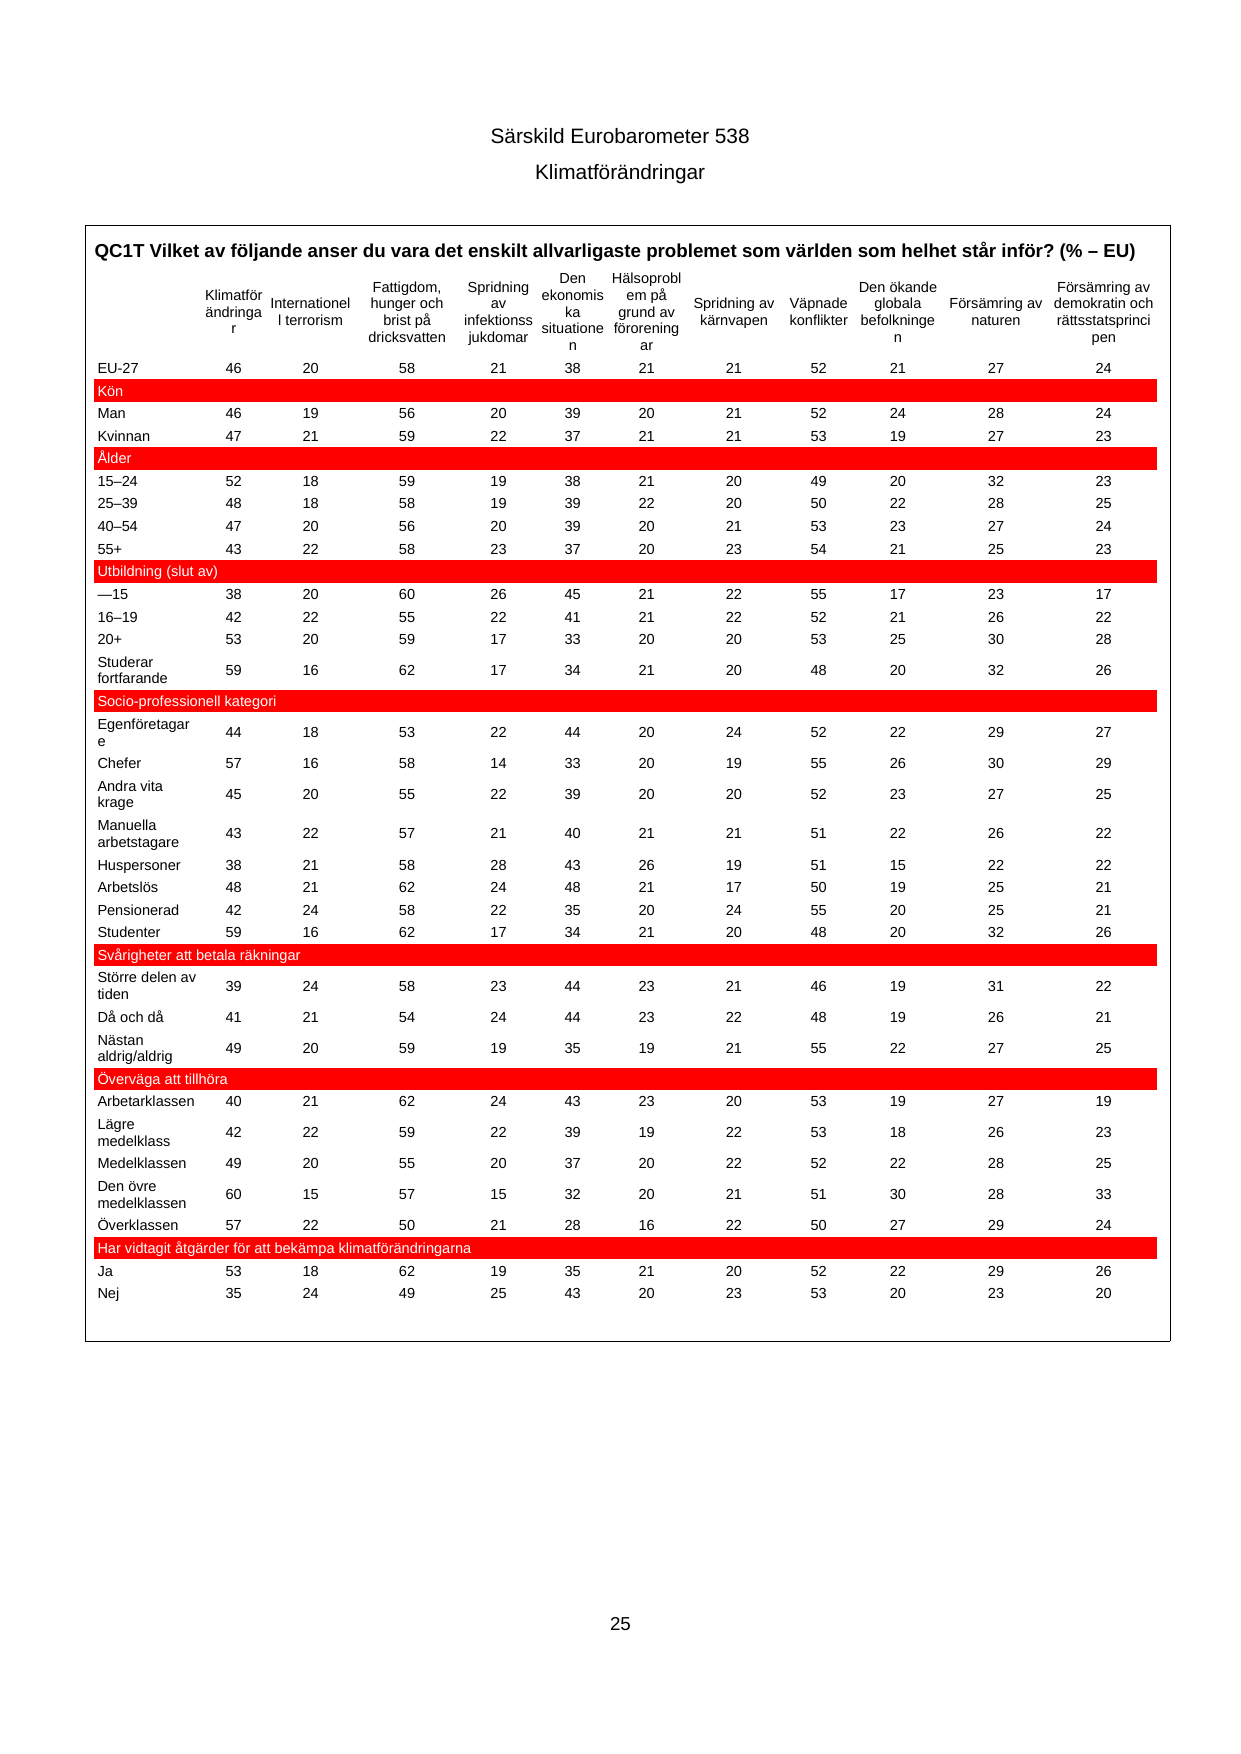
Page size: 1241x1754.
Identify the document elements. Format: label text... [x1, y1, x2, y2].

table_cell 55 [354, 605, 460, 628]
table_cell 47 [200, 425, 267, 447]
table_header Försämring av demokratin och rättsstatsprincipen [1050, 267, 1157, 357]
table_cell 28 [537, 1214, 608, 1237]
table_cell 53 [783, 1090, 853, 1113]
table_cell 52 [783, 402, 853, 424]
table_cell 24 [1050, 402, 1157, 424]
table_cell 55 [354, 775, 460, 814]
table_cell Pensionerad [94, 899, 200, 921]
table_cell 52 [783, 713, 853, 752]
table_cell 24 [684, 713, 783, 752]
table_cell 20 [609, 899, 684, 921]
table_cell 20 [609, 713, 684, 752]
table_cell 21 [684, 814, 783, 853]
table_cell 33 [1050, 1175, 1157, 1214]
table_cell 27 [942, 515, 1049, 537]
table_cell 21 [1050, 876, 1157, 898]
table_cell 25 [1050, 492, 1157, 515]
table_cell 26 [942, 814, 1049, 853]
table_cell 58 [354, 357, 460, 379]
table_cell 57 [200, 1214, 267, 1237]
table_cell 21 [609, 583, 684, 605]
table_cell 19 [460, 470, 537, 492]
table_cell 20 [460, 1152, 537, 1175]
table_cell 23 [942, 583, 1049, 605]
table_cell 35 [537, 1259, 608, 1282]
table_cell Huspersoner [94, 853, 200, 876]
table_cell 46 [200, 357, 267, 379]
table_cell 24 [267, 966, 354, 1006]
table_cell 27 [942, 357, 1049, 379]
table_cell Arbetslös [94, 876, 200, 898]
table_cell 23 [460, 966, 537, 1006]
table_cell 53 [783, 1282, 853, 1304]
table_cell 19 [854, 966, 942, 1006]
table_cell 23 [684, 538, 783, 560]
table_cell 55 [783, 899, 853, 921]
table_cell 21 [609, 605, 684, 628]
table_cell 43 [537, 1282, 608, 1304]
table_cell 24 [1050, 515, 1157, 537]
table_cell 48 [783, 1006, 853, 1028]
table_cell 55 [783, 752, 853, 774]
table_cell 48 [783, 921, 853, 944]
table_cell 44 [200, 713, 267, 752]
table_cell 18 [267, 713, 354, 752]
table_cell 41 [537, 605, 608, 628]
table_cell 29 [1050, 752, 1157, 774]
table_cell 17 [1050, 583, 1157, 605]
table_cell 42 [200, 1113, 267, 1152]
table_cell Medelklassen [94, 1152, 200, 1175]
table_cell 19 [1050, 1090, 1157, 1113]
table_cell 55 [783, 1028, 853, 1068]
table_cell 26 [1050, 921, 1157, 944]
table_cell 29 [942, 1259, 1049, 1282]
table_cell Manuella arbetstagare [94, 814, 200, 853]
table_cell 44 [537, 966, 608, 1006]
table_cell 22 [460, 775, 537, 814]
table_cell 44 [537, 713, 608, 752]
table_cell 23 [609, 966, 684, 1006]
table_cell 58 [354, 492, 460, 515]
table_cell 22 [942, 853, 1049, 876]
table_cell 35 [200, 1282, 267, 1304]
table_header Spridning av kärnvapen [684, 267, 783, 357]
table_cell 17 [460, 921, 537, 944]
table_cell 59 [354, 425, 460, 447]
table_cell 22 [1050, 966, 1157, 1006]
table_cell 24 [854, 402, 942, 424]
table_cell 20 [854, 651, 942, 690]
table_cell 52 [783, 1259, 853, 1282]
table_cell 22 [854, 1152, 942, 1175]
table_cell 59 [200, 921, 267, 944]
table_cell 26 [854, 752, 942, 774]
table_cell 32 [942, 651, 1049, 690]
table_cell 27 [942, 1090, 1049, 1113]
table_cell 20 [267, 357, 354, 379]
table_cell 32 [537, 1175, 608, 1214]
table_cell 16–19 [94, 605, 200, 628]
table_cell 22 [854, 492, 942, 515]
table_cell 20 [609, 1282, 684, 1304]
table_cell 58 [354, 966, 460, 1006]
table_header Spridning av infektionssjukdomar [460, 267, 537, 357]
table_cell 20 [609, 402, 684, 424]
table_cell 57 [354, 814, 460, 853]
table_cell 23 [1050, 1113, 1157, 1152]
table_cell 16 [609, 1214, 684, 1237]
table_cell 20 [609, 515, 684, 537]
table_cell 30 [942, 628, 1049, 651]
table_cell 58 [354, 538, 460, 560]
table_cell 22 [854, 1259, 942, 1282]
table_cell 34 [537, 651, 608, 690]
table_cell 18 [267, 492, 354, 515]
table_cell 49 [200, 1152, 267, 1175]
table_cell 31 [942, 966, 1049, 1006]
table_cell Kvinnan [94, 425, 200, 447]
table_cell 46 [200, 402, 267, 424]
table_cell 42 [200, 605, 267, 628]
table_cell 21 [609, 470, 684, 492]
table_cell 20 [267, 1028, 354, 1068]
table_cell 59 [354, 470, 460, 492]
table_cell 28 [942, 1175, 1049, 1214]
table_header Den ekonomiska situationen [537, 267, 608, 357]
table_header Hälsoproblem på grund av föroreningar [609, 267, 684, 357]
table_cell 27 [942, 425, 1049, 447]
table_cell 19 [854, 876, 942, 898]
table_header Fattigdom, hunger och brist på dricksvatten [354, 267, 460, 357]
table_cell 24 [1050, 357, 1157, 379]
table_cell 23 [942, 1282, 1049, 1304]
table_cell 19 [267, 402, 354, 424]
table_cell 25–39 [94, 492, 200, 515]
table_cell 20 [684, 470, 783, 492]
table_cell 38 [200, 583, 267, 605]
table_cell 58 [354, 752, 460, 774]
table_cell 20 [609, 752, 684, 774]
table_cell 21 [460, 814, 537, 853]
table_cell 54 [783, 538, 853, 560]
table_cell 43 [200, 538, 267, 560]
table_cell 19 [854, 1090, 942, 1113]
table_cell 23 [1050, 470, 1157, 492]
table_cell 19 [460, 492, 537, 515]
table_cell 19 [854, 425, 942, 447]
table_cell 24 [1050, 1214, 1157, 1237]
table_cell 22 [684, 1214, 783, 1237]
table_cell 27 [1050, 713, 1157, 752]
table_cell —15 [94, 583, 200, 605]
table_cell 20 [609, 628, 684, 651]
table_cell 21 [609, 1259, 684, 1282]
table_cell 35 [537, 1028, 608, 1068]
table_cell 20 [267, 583, 354, 605]
table_cell 52 [783, 775, 853, 814]
table_cell 22 [1050, 814, 1157, 853]
table_cell 30 [854, 1175, 942, 1214]
table_cell 20 [609, 1175, 684, 1214]
table_cell 20 [684, 1259, 783, 1282]
table_cell 20 [684, 1090, 783, 1113]
table_cell 28 [942, 492, 1049, 515]
table_cell 17 [854, 583, 942, 605]
table_cell 26 [1050, 1259, 1157, 1282]
table_cell 20 [854, 899, 942, 921]
table_cell 24 [267, 899, 354, 921]
table_cell 22 [460, 899, 537, 921]
table_cell 21 [267, 425, 354, 447]
table_cell 25 [1050, 1152, 1157, 1175]
table_cell Har vidtagit åtgärder för att bekämpa klimatförändringarna [94, 1237, 1157, 1259]
table_cell 48 [200, 492, 267, 515]
table_cell Socio-professionell kategori [94, 690, 1157, 712]
table_cell 21 [609, 651, 684, 690]
table_header Väpnade konflikter [783, 267, 853, 357]
table_cell 39 [537, 402, 608, 424]
table_cell 22 [684, 583, 783, 605]
table_cell 22 [460, 425, 537, 447]
table_cell Egenföretagare [94, 713, 200, 752]
table_cell 26 [942, 1006, 1049, 1028]
table_cell 59 [200, 651, 267, 690]
table_cell 60 [354, 583, 460, 605]
table_cell 51 [783, 1175, 853, 1214]
table_cell 21 [609, 921, 684, 944]
table_cell 47 [200, 515, 267, 537]
table_cell 50 [783, 492, 853, 515]
table_cell 49 [200, 1028, 267, 1068]
table_cell 21 [684, 1028, 783, 1068]
table_cell 30 [942, 752, 1049, 774]
table_cell 22 [854, 713, 942, 752]
table_cell 20 [854, 921, 942, 944]
table_cell 43 [537, 853, 608, 876]
table_cell 28 [942, 1152, 1049, 1175]
table_cell 58 [354, 899, 460, 921]
table_cell 39 [537, 1113, 608, 1152]
table_cell 53 [354, 713, 460, 752]
table_cell 22 [854, 814, 942, 853]
table_cell 23 [854, 775, 942, 814]
table_cell 52 [783, 605, 853, 628]
table_cell 22 [460, 713, 537, 752]
table_cell 37 [537, 425, 608, 447]
table_cell 48 [200, 876, 267, 898]
table_cell 49 [354, 1282, 460, 1304]
table_cell 21 [854, 605, 942, 628]
table_cell Större delen av tiden [94, 966, 200, 1006]
table_cell 22 [460, 605, 537, 628]
table_cell 58 [354, 853, 460, 876]
table_cell 39 [200, 966, 267, 1006]
table_cell 25 [460, 1282, 537, 1304]
table_cell 20 [267, 775, 354, 814]
table_cell 28 [1050, 628, 1157, 651]
table_cell 18 [854, 1113, 942, 1152]
table_cell 22 [854, 1028, 942, 1068]
table_cell 39 [537, 775, 608, 814]
table_cell 22 [684, 1152, 783, 1175]
table_cell 20+ [94, 628, 200, 651]
table_cell 16 [267, 752, 354, 774]
table_cell 62 [354, 921, 460, 944]
table_cell 20 [609, 538, 684, 560]
table_cell 40 [200, 1090, 267, 1113]
table_cell Nästan aldrig/aldrig [94, 1028, 200, 1068]
table_cell 22 [267, 1113, 354, 1152]
table_cell 34 [537, 921, 608, 944]
table_cell EU-27 [94, 357, 200, 379]
table_cell 19 [854, 1006, 942, 1028]
table_cell 32 [942, 921, 1049, 944]
table_cell 33 [537, 752, 608, 774]
table_cell 15–24 [94, 470, 200, 492]
table_header Försämring av naturen [942, 267, 1049, 357]
table_cell 41 [200, 1006, 267, 1028]
table_cell 20 [609, 775, 684, 814]
table_cell 20 [854, 1282, 942, 1304]
table_cell Då och då [94, 1006, 200, 1028]
table_cell 54 [354, 1006, 460, 1028]
table_cell 23 [609, 1090, 684, 1113]
table_cell 25 [942, 538, 1049, 560]
table_cell 21 [460, 357, 537, 379]
table_cell 26 [942, 605, 1049, 628]
table_cell 48 [783, 651, 853, 690]
table_cell 15 [267, 1175, 354, 1214]
table_cell 22 [684, 1006, 783, 1028]
table_cell 53 [783, 515, 853, 537]
table_cell 21 [684, 966, 783, 1006]
table_cell 21 [267, 1006, 354, 1028]
table_cell 37 [537, 1152, 608, 1175]
table_cell 23 [1050, 425, 1157, 447]
table_header Klimatförändringar [200, 267, 267, 357]
table_cell 25 [1050, 775, 1157, 814]
table_cell 20 [267, 628, 354, 651]
table_cell 21 [684, 402, 783, 424]
table_cell 20 [609, 1152, 684, 1175]
table_cell 25 [942, 899, 1049, 921]
table_cell 59 [354, 1028, 460, 1068]
table_cell 20 [684, 628, 783, 651]
table_cell 52 [783, 1152, 853, 1175]
table_cell 18 [267, 1259, 354, 1282]
table_cell 32 [942, 470, 1049, 492]
table_cell 62 [354, 1090, 460, 1113]
table_cell 22 [684, 605, 783, 628]
table_cell 28 [942, 402, 1049, 424]
table_cell 40 [537, 814, 608, 853]
table_cell Kön [94, 379, 1157, 402]
table_cell 22 [1050, 853, 1157, 876]
text QC1T Vilket av följande anser du vara det enskilt allvarligaste problemet som världen som helhet står inför? (% – EU) [94, 239, 1161, 261]
table_cell 29 [942, 1214, 1049, 1237]
table_cell 46 [783, 966, 853, 1006]
table_cell 55 [783, 583, 853, 605]
table_cell 21 [609, 425, 684, 447]
table_cell 22 [460, 1113, 537, 1152]
table_cell 24 [267, 1282, 354, 1304]
table_cell 24 [460, 1006, 537, 1028]
table_cell 21 [684, 1175, 783, 1214]
table_cell Överklassen [94, 1214, 200, 1237]
table_cell Lägre medelklass [94, 1113, 200, 1152]
table_cell Svårigheter att betala räkningar [94, 944, 1157, 966]
table_cell 19 [684, 752, 783, 774]
table_cell 15 [854, 853, 942, 876]
table_cell 20 [854, 470, 942, 492]
table_cell 22 [267, 814, 354, 853]
table_cell 37 [537, 538, 608, 560]
table_header Internationell terrorism [267, 267, 354, 357]
table_cell 53 [200, 1259, 267, 1282]
table_cell 59 [354, 628, 460, 651]
table_cell 50 [783, 1214, 853, 1237]
table_cell Nej [94, 1282, 200, 1304]
table_cell 21 [609, 814, 684, 853]
table_cell 20 [267, 515, 354, 537]
table_cell 20 [1050, 1282, 1157, 1304]
table_cell 62 [354, 651, 460, 690]
table_cell 19 [684, 853, 783, 876]
table_cell 22 [684, 1113, 783, 1152]
table_cell 33 [537, 628, 608, 651]
table_cell 24 [460, 1090, 537, 1113]
table_cell 57 [200, 752, 267, 774]
table_cell Arbetarklassen [94, 1090, 200, 1113]
table_cell 19 [460, 1259, 537, 1282]
table_cell Andra vita krage [94, 775, 200, 814]
table_cell 59 [354, 1113, 460, 1152]
table_cell 24 [684, 899, 783, 921]
table_cell 55 [354, 1152, 460, 1175]
table_cell Ja [94, 1259, 200, 1282]
table_cell Ålder [94, 447, 1157, 470]
table_header Den ökande globala befolkningen [854, 267, 942, 357]
table_cell 53 [783, 628, 853, 651]
table_cell 55+ [94, 538, 200, 560]
table_cell Man [94, 402, 200, 424]
table_cell 45 [200, 775, 267, 814]
table_cell 28 [460, 853, 537, 876]
table_cell Överväga att tillhöra [94, 1068, 1157, 1090]
table_cell 22 [267, 538, 354, 560]
table_cell 20 [684, 651, 783, 690]
table_cell 23 [1050, 538, 1157, 560]
table_cell 49 [783, 470, 853, 492]
table_cell 20 [267, 1152, 354, 1175]
table_cell 62 [354, 876, 460, 898]
table_cell Chefer [94, 752, 200, 774]
table_cell 21 [684, 425, 783, 447]
table_cell 21 [1050, 1006, 1157, 1028]
table_cell 27 [942, 775, 1049, 814]
table_cell Studenter [94, 921, 200, 944]
table_cell 23 [854, 515, 942, 537]
table_cell 17 [684, 876, 783, 898]
table_cell 21 [1050, 899, 1157, 921]
table_cell 16 [267, 921, 354, 944]
table_cell 21 [854, 538, 942, 560]
table_cell 21 [684, 357, 783, 379]
table_cell 25 [854, 628, 942, 651]
table_cell 27 [854, 1214, 942, 1237]
table_cell 22 [267, 1214, 354, 1237]
table_cell 38 [200, 853, 267, 876]
table_cell 17 [460, 628, 537, 651]
table_cell 19 [609, 1113, 684, 1152]
table_cell 25 [1050, 1028, 1157, 1068]
table_cell 23 [684, 1282, 783, 1304]
table_cell 29 [942, 713, 1049, 752]
table_cell 45 [537, 583, 608, 605]
table_cell 60 [200, 1175, 267, 1214]
table_cell 26 [460, 583, 537, 605]
table_cell 19 [609, 1028, 684, 1068]
table_cell 20 [684, 492, 783, 515]
table_cell 26 [942, 1113, 1049, 1152]
table_cell 44 [537, 1006, 608, 1028]
table_cell 21 [267, 853, 354, 876]
table_cell 62 [354, 1259, 460, 1282]
table_cell Utbildning (slut av) [94, 560, 1157, 583]
table_cell 22 [609, 492, 684, 515]
table_cell 19 [460, 1028, 537, 1068]
table_cell 18 [267, 470, 354, 492]
table_cell 26 [1050, 651, 1157, 690]
table_cell 43 [537, 1090, 608, 1113]
table_cell 50 [354, 1214, 460, 1237]
table_cell 21 [609, 357, 684, 379]
table_cell 20 [684, 921, 783, 944]
table_cell 40–54 [94, 515, 200, 537]
table_cell 20 [684, 775, 783, 814]
table_cell 53 [783, 425, 853, 447]
table_cell 38 [537, 470, 608, 492]
table_cell 20 [460, 515, 537, 537]
table_cell 52 [200, 470, 267, 492]
table_cell 39 [537, 492, 608, 515]
table_cell 51 [783, 853, 853, 876]
table_header [94, 267, 200, 357]
table_cell 52 [783, 357, 853, 379]
table_cell 48 [537, 876, 608, 898]
table_cell 20 [460, 402, 537, 424]
table_cell 21 [609, 876, 684, 898]
table_cell 23 [609, 1006, 684, 1028]
table_cell 39 [537, 515, 608, 537]
table_cell 53 [783, 1113, 853, 1152]
table_cell 53 [200, 628, 267, 651]
table_cell 50 [783, 876, 853, 898]
table_cell Studerar fortfarande [94, 651, 200, 690]
table_cell 42 [200, 899, 267, 921]
table_cell 21 [854, 357, 942, 379]
table_cell 21 [460, 1214, 537, 1237]
table_cell 21 [267, 1090, 354, 1113]
table_cell 22 [267, 605, 354, 628]
table_cell 27 [942, 1028, 1049, 1068]
table_cell 56 [354, 402, 460, 424]
table_cell 38 [537, 357, 608, 379]
table_cell 14 [460, 752, 537, 774]
table_cell 15 [460, 1175, 537, 1214]
table_cell 17 [460, 651, 537, 690]
table_cell 26 [609, 853, 684, 876]
table_cell 21 [684, 515, 783, 537]
table_cell 43 [200, 814, 267, 853]
table_cell 24 [460, 876, 537, 898]
table_cell 21 [267, 876, 354, 898]
table_cell Den övre medelklassen [94, 1175, 200, 1214]
table_cell 22 [1050, 605, 1157, 628]
table_cell 16 [267, 651, 354, 690]
table_cell 35 [537, 899, 608, 921]
table_cell 23 [460, 538, 537, 560]
table_cell 25 [942, 876, 1049, 898]
table_cell 51 [783, 814, 853, 853]
table_cell 57 [354, 1175, 460, 1214]
table_cell 56 [354, 515, 460, 537]
